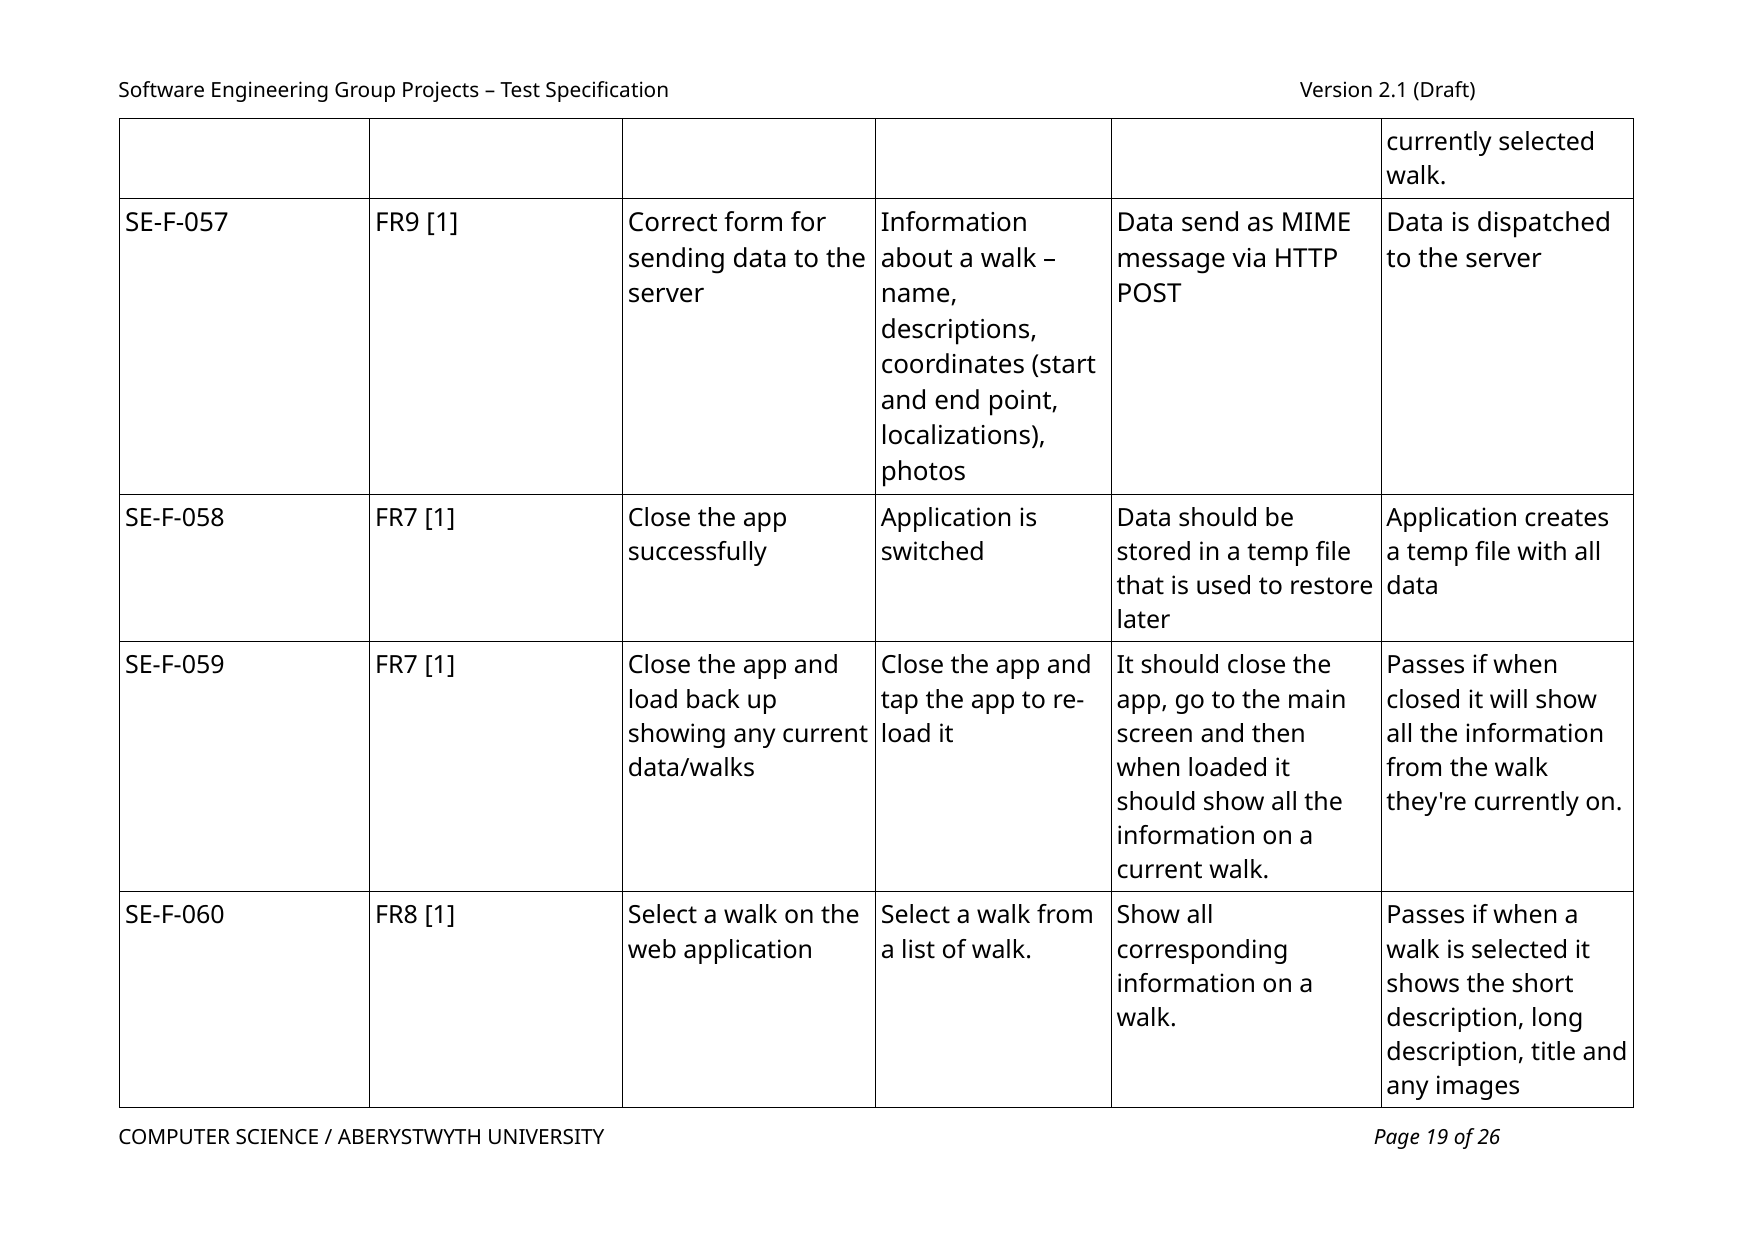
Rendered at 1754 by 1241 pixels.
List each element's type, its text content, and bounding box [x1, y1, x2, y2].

table_cell Select a walk from a list of walk. [876, 892, 1111, 1107]
table_cell SE-F-060 [120, 892, 369, 1107]
table_cell SE-F-057 [120, 199, 369, 493]
table_cell FR9 [1] [370, 199, 622, 493]
table_cell Application is switched [876, 495, 1111, 641]
table_cell [623, 119, 875, 198]
table_cell Correct form for sending data to the server [623, 199, 875, 493]
table_cell SE-F-059 [120, 642, 369, 891]
table_cell FR7 [1] [370, 495, 622, 641]
table_cell [370, 119, 622, 198]
table_cell It should close the app, go to the main screen and then when loaded it should show all the information on a current walk. [1112, 642, 1381, 891]
table_cell Show all corresponding information on a walk. [1112, 892, 1381, 1107]
table_cell Data is dispatched to the server [1382, 199, 1633, 493]
table_cell Data should be stored in a temp file that is used to restore later [1112, 495, 1381, 641]
table_cell Passes if when closed it will show all the information from the walk they're currently on. [1382, 642, 1633, 891]
table_cell FR8 [1] [370, 892, 622, 1107]
table_cell Close the app and tap the app to re-load it [876, 642, 1111, 891]
table_cell [876, 119, 1111, 198]
table_cell Data send as MIME message via HTTP POST [1112, 199, 1381, 493]
table_cell Passes if when a walk is selected it shows the short description, long description, title and any images [1382, 892, 1633, 1107]
table_cell Information about a walk – name, descriptions, coordinates (start and end point, localizations), photos [876, 199, 1111, 493]
table_cell [1112, 119, 1381, 198]
table_cell [120, 119, 369, 198]
table_cell Application creates a temp file with all data [1382, 495, 1633, 641]
table_cell Close the app and load back up showing any current data/walks [623, 642, 875, 891]
table_cell SE-F-058 [120, 495, 369, 641]
table_cell Select a walk on the web application [623, 892, 875, 1107]
table_cell FR7 [1] [370, 642, 622, 891]
table_cell currently selected walk. [1382, 119, 1633, 198]
table_cell Close the app successfully [623, 495, 875, 641]
